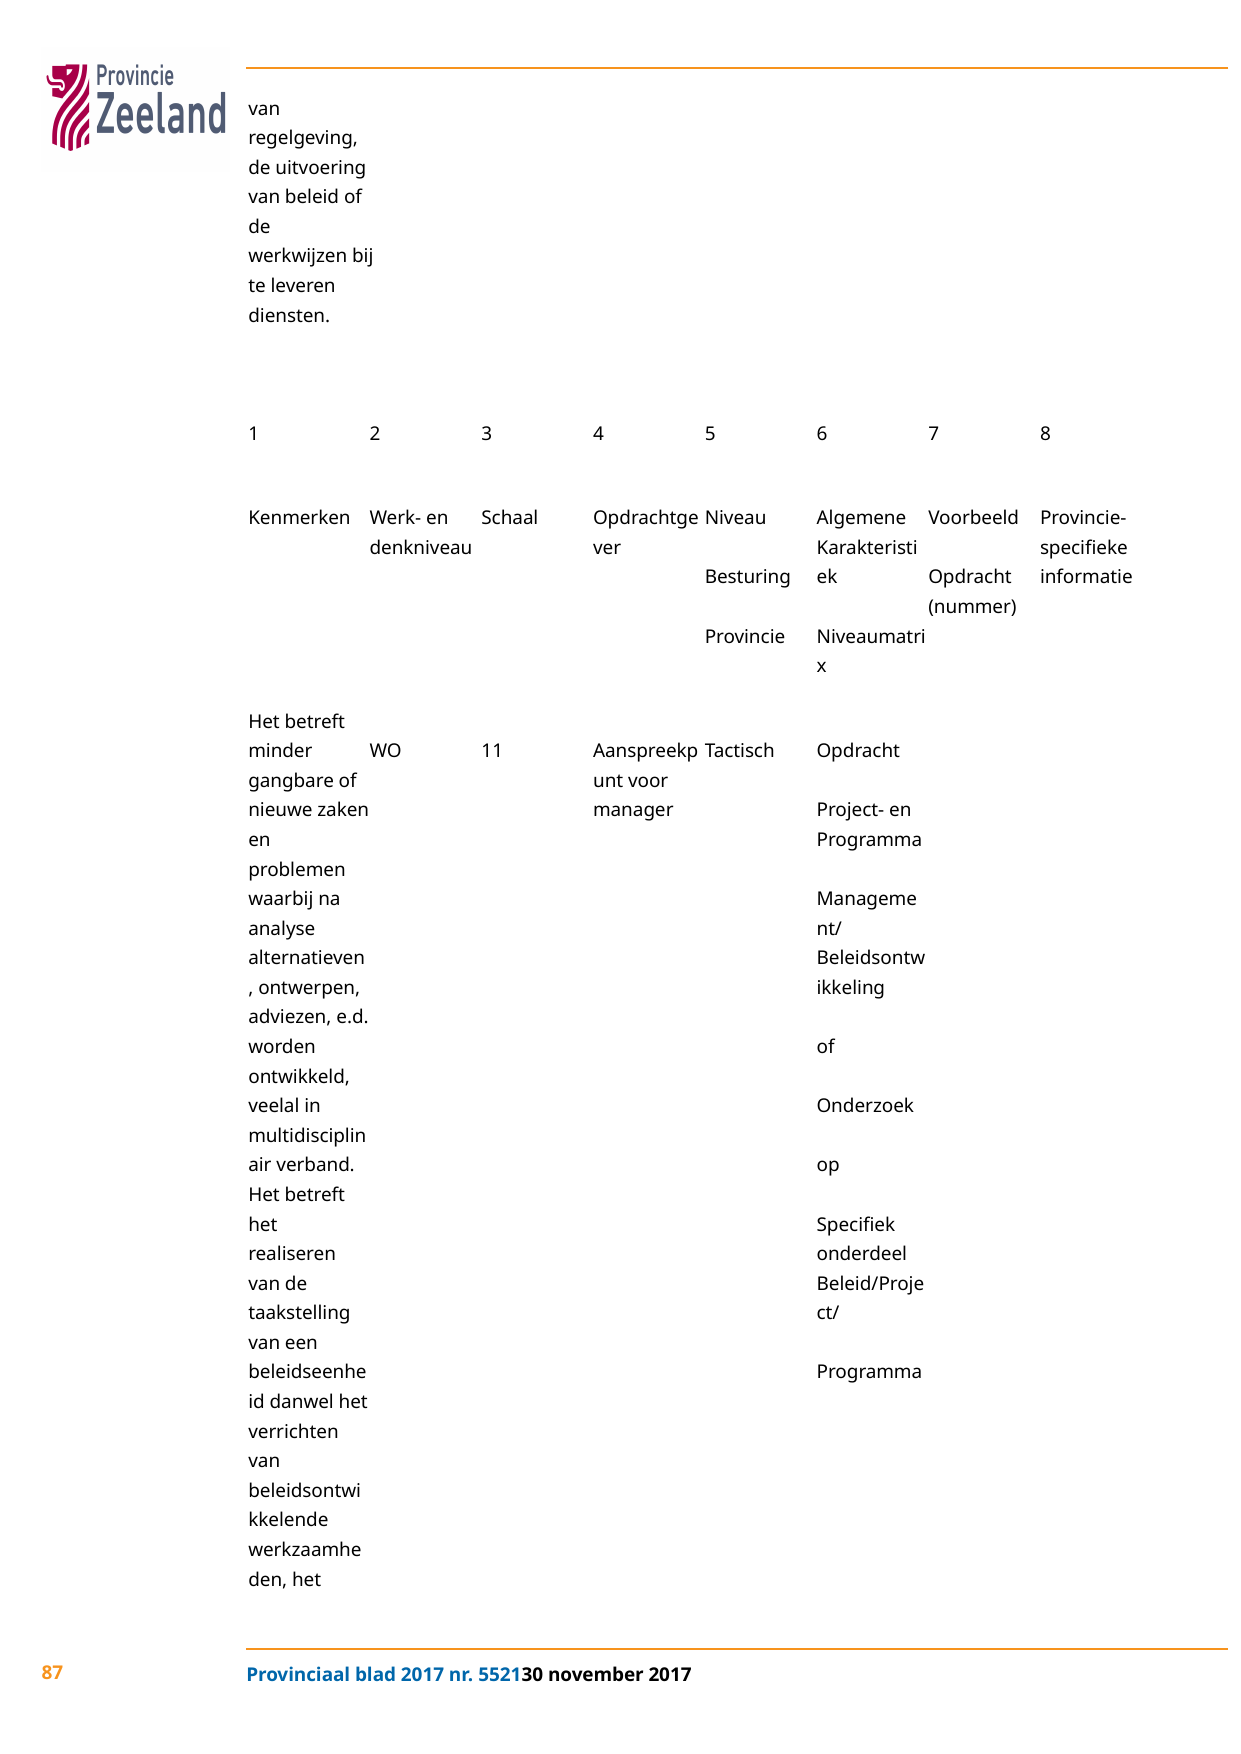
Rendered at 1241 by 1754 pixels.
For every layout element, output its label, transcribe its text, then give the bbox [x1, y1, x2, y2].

table_cell Het betreft minder gangbare of nieuwe zaken en problemen waarbij na analyse alternatieven, ontwerpen, adviezen, e.d. worden ontwikkeld, veelal in multidisciplinair verband. Het betreft het realiseren van de taakstelling van een beleidseenheid danwel het verrichten van beleidsontwikkelende werkzaamheden, het [248, 708, 369, 1591]
picture [41, 47, 231, 172]
table_cell [818, 95, 929, 357]
table_cell Opdrachtgever [593, 475, 704, 708]
table_header 4 [593, 390, 704, 475]
table_cell [485, 95, 596, 357]
table_cell 11 [481, 708, 593, 1591]
table_header 3 [481, 390, 593, 475]
table_header 2 [369, 390, 481, 475]
table_cell Opdracht Project- en Programma Management/ Beleidsontwikkeling of Onderzoek op Specifiek onderdeel Beleid/Project/ Programma [816, 708, 928, 1591]
table_cell [596, 95, 707, 357]
table_cell Kenmerken [248, 475, 369, 708]
table_cell Niveau Besturing Provincie [705, 475, 816, 708]
table_cell Algemene Karakteristiek Niveaumatrix [816, 475, 928, 708]
table_cell [707, 95, 818, 357]
table_header 5 [705, 390, 816, 475]
table_header 6 [816, 390, 928, 475]
table_header 1 [248, 390, 369, 475]
table_cell [929, 95, 1040, 357]
table_cell [1040, 708, 1152, 1591]
table_cell van regelgeving, de uitvoering van beleid of de werkwijzen bij te leveren diensten. [248, 95, 374, 357]
table_header 7 [928, 390, 1040, 475]
table_cell Provincie-specifieke informatie [1040, 475, 1152, 708]
table_cell [1040, 95, 1152, 357]
table_cell [374, 95, 485, 357]
table_header 8 [1040, 390, 1152, 475]
table_cell Werk- en denkniveau [369, 475, 481, 708]
table_cell WO [369, 708, 481, 1591]
table_cell Voorbeeld Opdracht (nummer) [928, 475, 1040, 708]
table_cell Aanspreekpunt voor manager [593, 708, 704, 1591]
table_cell Schaal [481, 475, 593, 708]
table_cell Tactisch [705, 708, 816, 1591]
table_cell [928, 708, 1040, 1591]
